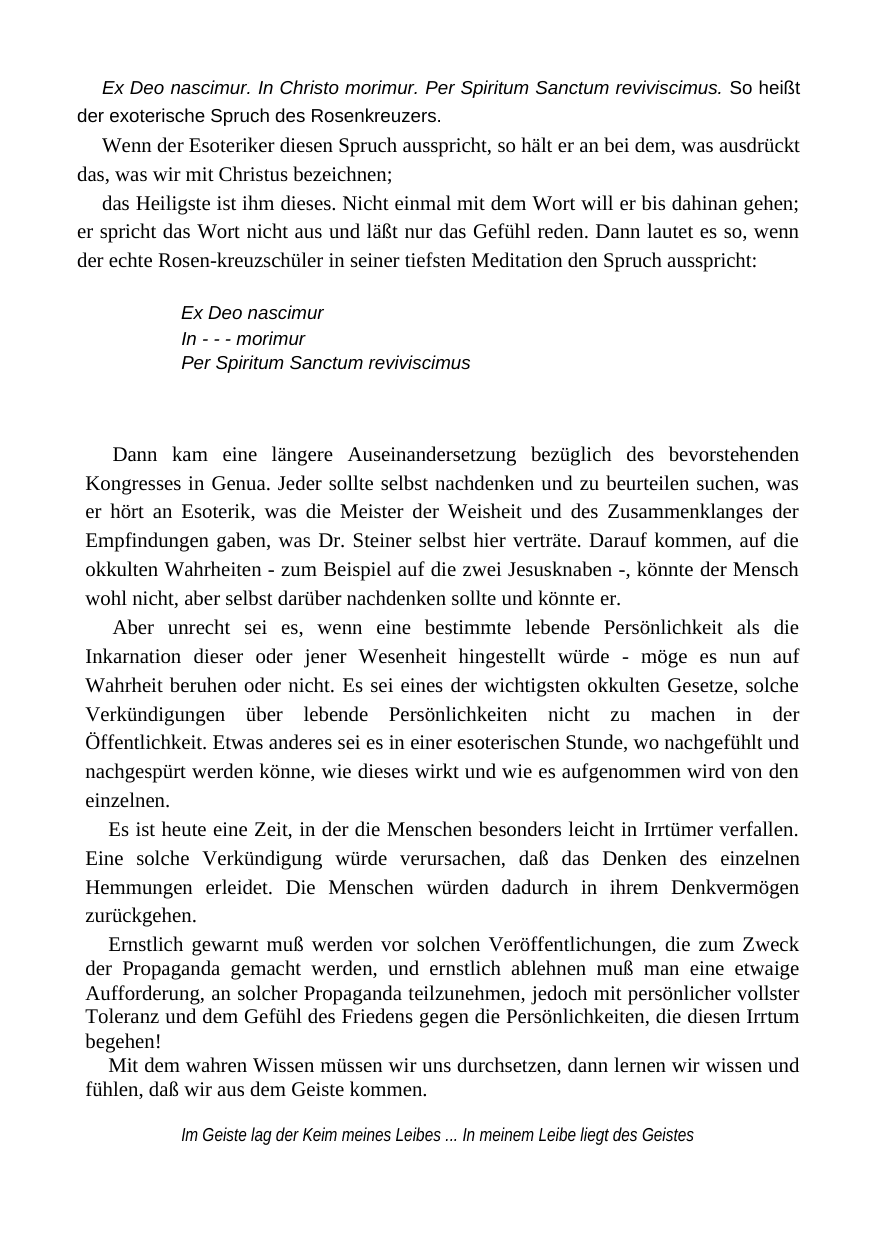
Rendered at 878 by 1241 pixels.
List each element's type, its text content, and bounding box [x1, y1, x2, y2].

text Ex Deo nascimur [181, 302, 800, 324]
text Ex Deo nascimur. In Christo morimur. Per Spiritum Sanctum reviviscimus. So heißt der exoterische Spruch des Rosenkreuzers. [77, 77, 800, 126]
text Aber unrecht sei es, wenn eine bestimmte lebende Persönlichkeit als die Inkarnation dieser oder jener Wesenheit hingestellt würde - möge es nun auf Wahrheit beruhen oder nicht. Es sei eines der wichtigsten okkulten Gesetze, solche Verkündigungen über lebende Persönlichkeiten nicht zu machen in der Öffentlichkeit. Etwas anderes sei es in einer esoterischen Stunde, wo nachgefühlt und nachgespürt werden könne, wie dieses wirkt und wie es aufgenommen wird von den einzelnen. [85, 615, 800, 812]
text Im Geiste lag der Keim meines Leibes ... In meinem Leibe liegt des Geistes [181, 1124, 717, 1145]
text Per Spiritum Sanctum reviviscimus [181, 351, 800, 373]
text Es ist heute eine Zeit, in der die Menschen besonders leicht in Irrtümer verfallen. Eine solche Verkündigung würde verursachen, daß das Denken des einzelnen Hemmungen erleidet. Die Menschen würden dadurch in ihrem Denkvermögen zurückgehen. [85, 817, 800, 927]
text Ernstlich gewarnt muß werden vor solchen Veröffentlichungen, die zum Zweck der Propaganda gemacht werden, und ernstlich ablehnen muß man eine etwaige Aufforderung, an solcher Propaganda teilzunehmen, jedoch mit persönlicher vollster Toleranz und dem Gefühl des Friedens gegen die Persönlichkeiten, die diesen Irrtum begehen! [85, 932, 800, 1053]
text In - - - morimur [181, 328, 800, 349]
text Wenn der Esoteriker diesen Spruch ausspricht, so hält er an bei dem, was ausdrückt das, was wir mit Christus bezeichnen; [77, 133, 800, 186]
text das Heiligste ist ihm dieses. Nicht einmal mit dem Wort will er bis dahinan gehen; er spricht das Wort nicht aus und läßt nur das Gefühl reden. Dann lautet es so, wenn der echte Rosen-kreuzschüler in seiner tiefsten Meditation den Spruch ausspricht: [77, 191, 800, 272]
text Dann kam eine längere Auseinandersetzung bezüglich des bevorstehenden Kongresses in Genua. Jeder sollte selbst nachdenken und zu beurteilen suchen, was er hört an Esoterik, was die Meister der Weisheit und des Zusammenklanges der Empfindungen gaben, was Dr. Steiner selbst hier verträte. Darauf kommen, auf die okkulten Wahrheiten - zum Beispiel auf die zwei Jesusknaben -, könnte der Mensch wohl nicht, aber selbst darüber nachdenken sollte und könnte er. [85, 442, 800, 610]
text Mit dem wahren Wissen müssen wir uns durchsetzen, dann lernen wir wissen und fühlen, daß wir aus dem Geiste kommen. [85, 1053, 800, 1101]
